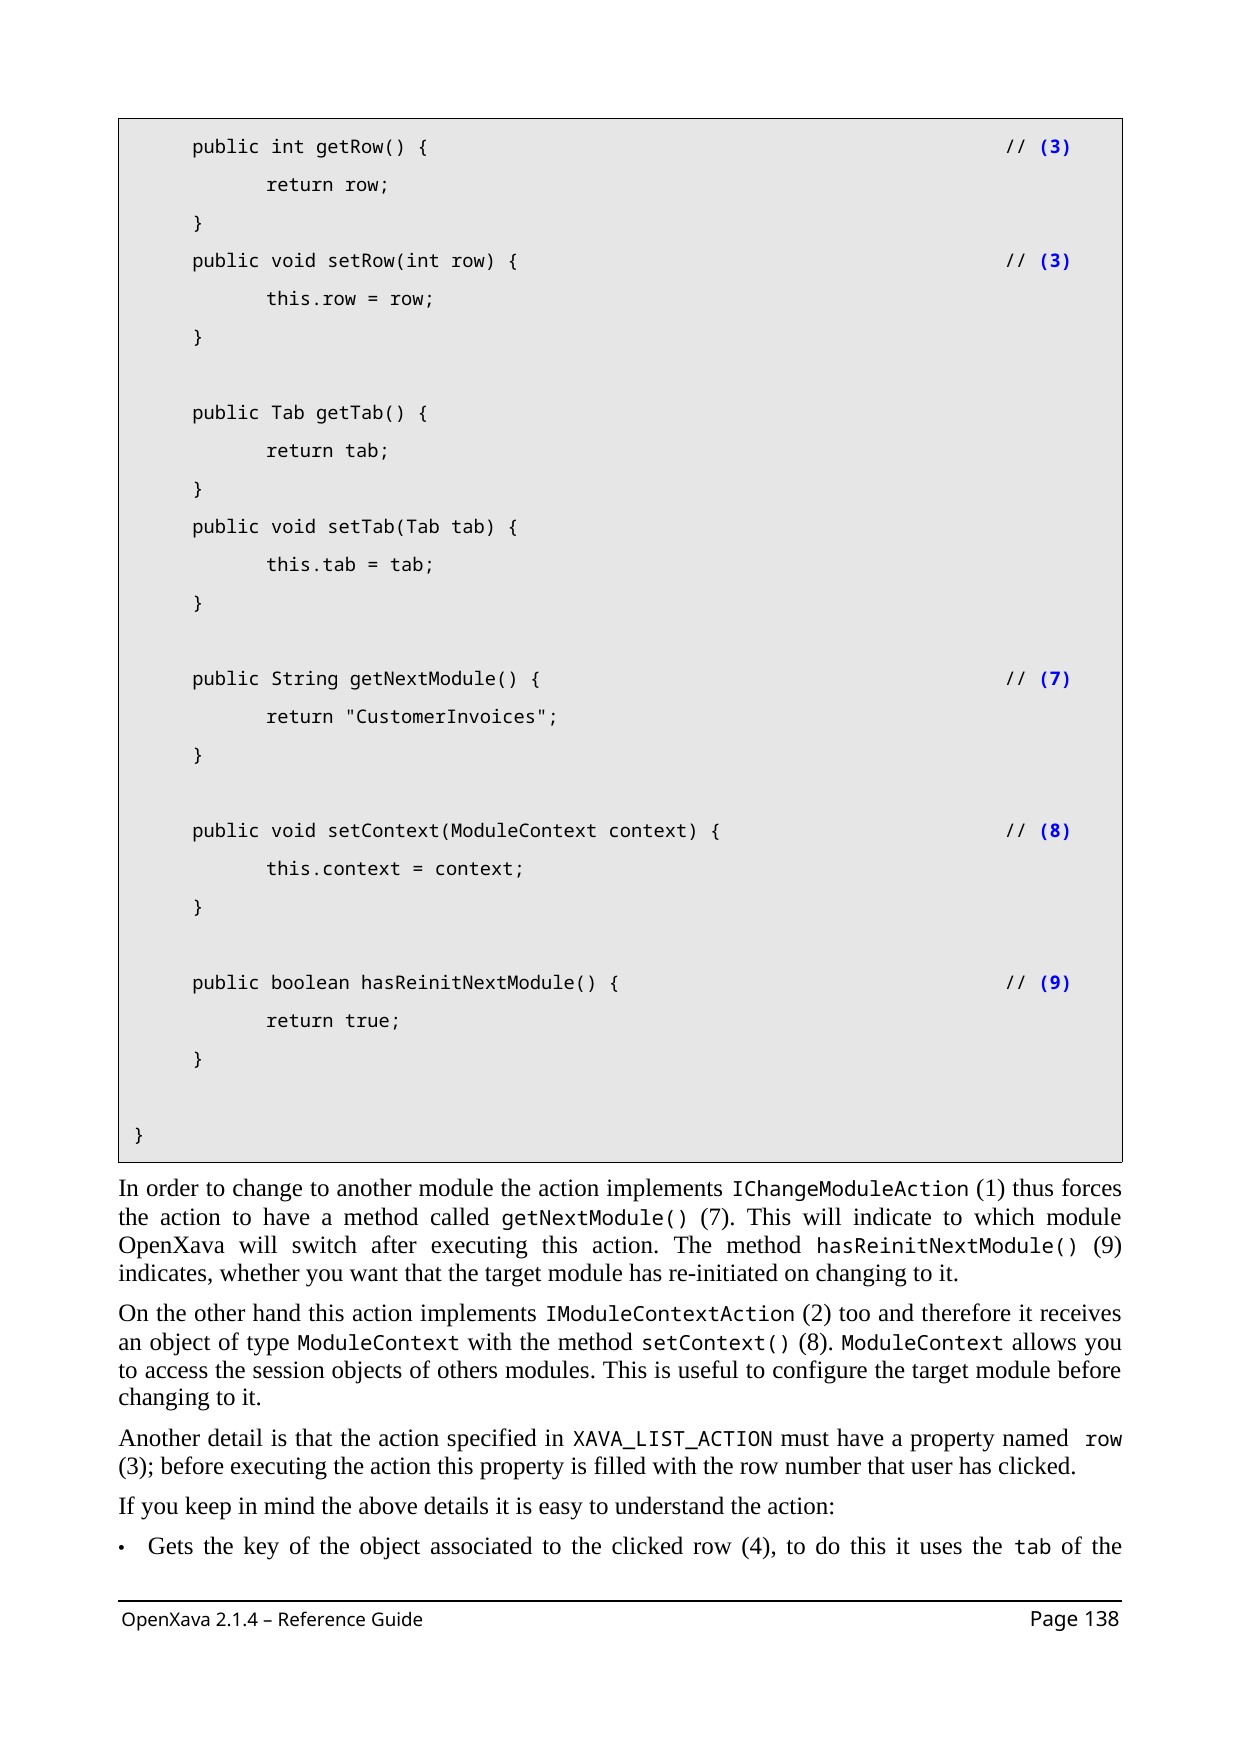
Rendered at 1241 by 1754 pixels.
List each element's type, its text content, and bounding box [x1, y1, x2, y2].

text public Tab getTab() { [119, 384, 1122, 422]
text If you keep in mind the above details it is easy to understand the action: [118, 1492, 1122, 1520]
text return tab; [119, 422, 1122, 460]
text } [119, 460, 1122, 498]
text } [119, 1031, 1122, 1069]
text } [119, 308, 1122, 346]
text return true; [119, 993, 1122, 1031]
text In order to change to another module the action implements IChangeModuleAction (1) thus forces the action to have a method called getNextModule() (7). This will indicate to which module OpenXava will switch after executing this action. The method hasReinitNextModule() (9) indicates, whether you want that the target module has re-initiated on changing to it. [118, 1174, 1122, 1287]
text public String getNextModule() { // (7) [119, 650, 1122, 688]
text On the other hand this action implements IModuleContextAction (2) too and therefore it receives an object of type ModuleContext with the method setContext() (8). ModuleContext allows you to access the session objects of others modules. This is useful to configure the target module before changing to it. [118, 1299, 1122, 1411]
text public void setTab(Tab tab) { [119, 498, 1122, 536]
text public void setContext(ModuleContext context) { // (8) [119, 802, 1122, 841]
text this.tab = tab; [119, 536, 1122, 574]
text } [119, 194, 1122, 232]
text return row; [119, 156, 1122, 194]
text public int getRow() { // (3) [119, 119, 1122, 156]
text } [119, 726, 1122, 764]
text } [119, 878, 1122, 917]
list Gets the key of the object associated to the clicked row (4), to do this it uses the tab of the [118, 1532, 1122, 1561]
text public void setRow(int row) { // (3) [119, 232, 1122, 270]
text this.row = row; [119, 270, 1122, 308]
text } [119, 1107, 1122, 1162]
text } [119, 574, 1122, 612]
text return "CustomerInvoices"; [119, 688, 1122, 726]
text Another detail is that the action specified in XAVA_LIST_ACTION must have a property named row (3); before executing the action this property is filled with the row number that user has clicked. [118, 1424, 1122, 1480]
text public boolean hasReinitNextModule() { // (9) [119, 954, 1122, 993]
text this.context = context; [119, 841, 1122, 878]
